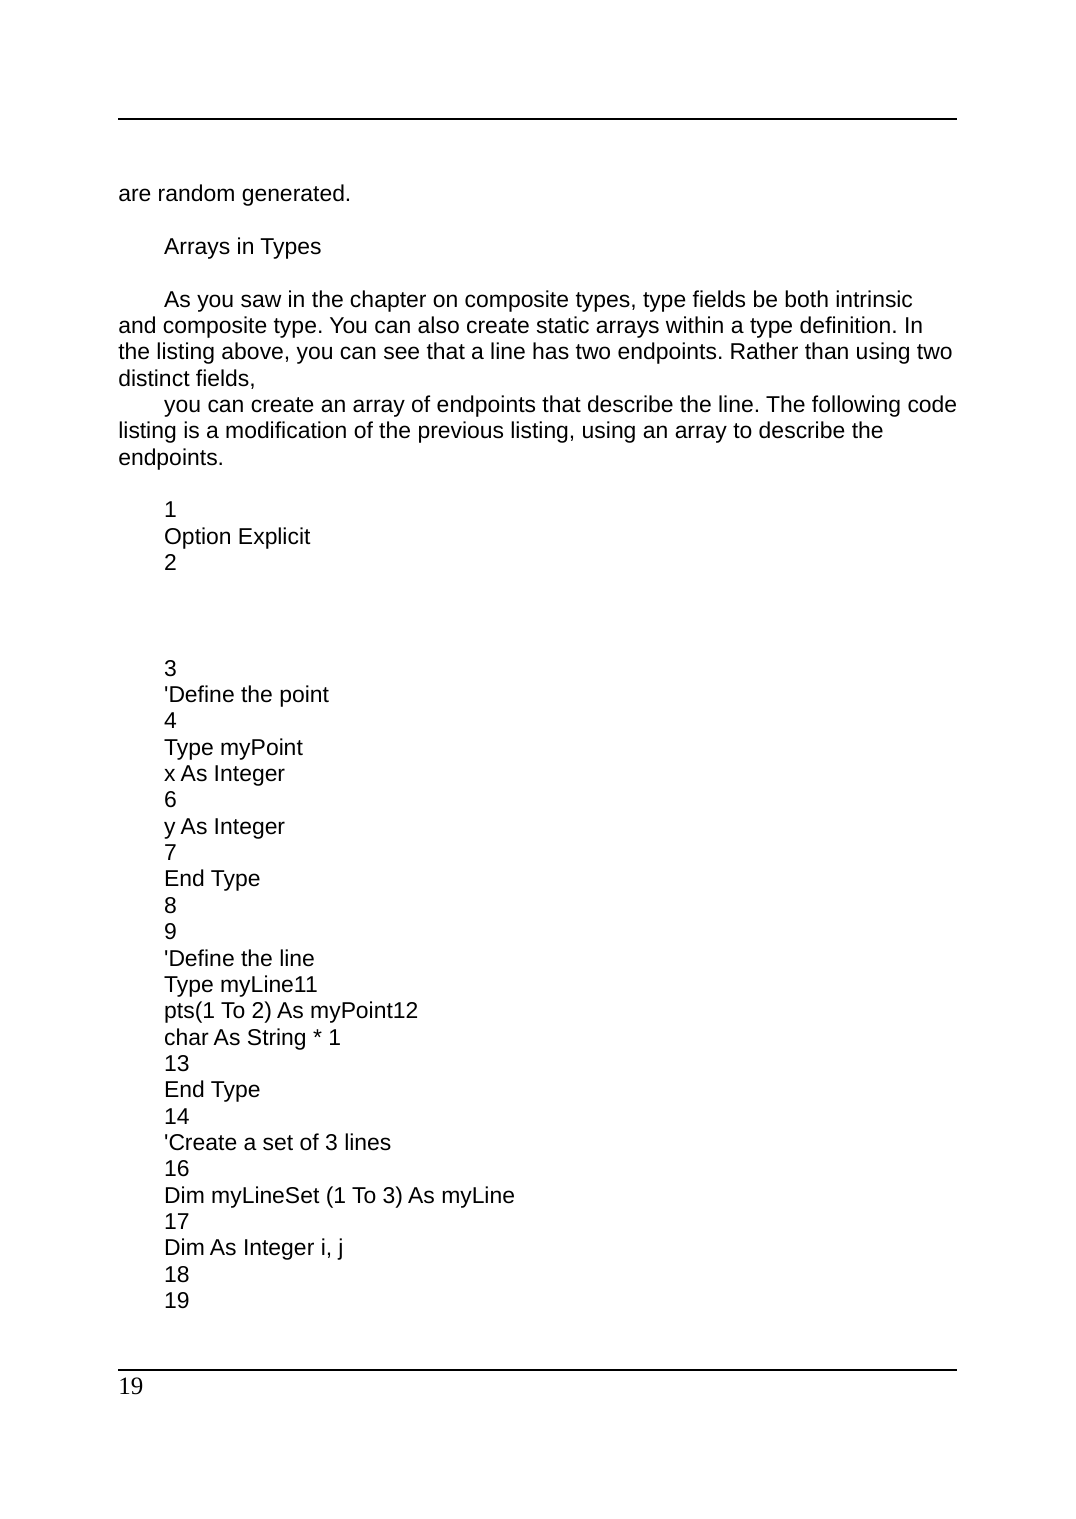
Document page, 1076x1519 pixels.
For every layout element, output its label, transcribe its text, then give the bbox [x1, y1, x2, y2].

text char As String * 1 [118, 1023, 957, 1050]
text Arrays in Types [118, 233, 957, 259]
text 'Define the point [118, 681, 957, 707]
text 7 [118, 839, 957, 865]
text 18 [118, 1261, 957, 1287]
text 2 [118, 549, 957, 576]
text 3 [118, 654, 957, 681]
text Option Explicit [118, 523, 957, 549]
text 6 [118, 786, 957, 813]
text Dim As Integer i, j [118, 1234, 957, 1261]
text Type myPoint [118, 734, 957, 760]
text End Type [118, 1076, 957, 1103]
text 14 [118, 1103, 957, 1129]
text Type myLine11 [118, 971, 957, 997]
text 'Create a set of 3 lines [118, 1129, 957, 1155]
text 'Define the line [118, 944, 957, 971]
text 13 [118, 1050, 957, 1076]
text 9 [118, 918, 957, 944]
text y As Integer [118, 813, 957, 839]
text are random generated. [118, 180, 957, 207]
text 4 [118, 707, 957, 734]
text x As Integer [118, 760, 957, 786]
text As you saw in the chapter on composite types, type fields be both intrinsic and composite type. You can also create static arrays within a type definition. In the listing above, you can see that a line has two endpoints. Rather than using two distinct fields, [118, 286, 957, 391]
text 16 [118, 1155, 957, 1182]
text Dim myLineSet (1 To 3) As myLine [118, 1182, 957, 1208]
text you can create an array of endpoints that describe the line. The following code listing is a modification of the previous listing, using an array to describe the endpoints. [118, 391, 957, 470]
text End Type [118, 865, 957, 892]
text 8 [118, 892, 957, 918]
text pts(1 To 2) As myPoint12 [118, 997, 957, 1023]
text 1 [118, 496, 957, 523]
text 17 [118, 1208, 957, 1234]
text 19 [118, 1287, 957, 1313]
